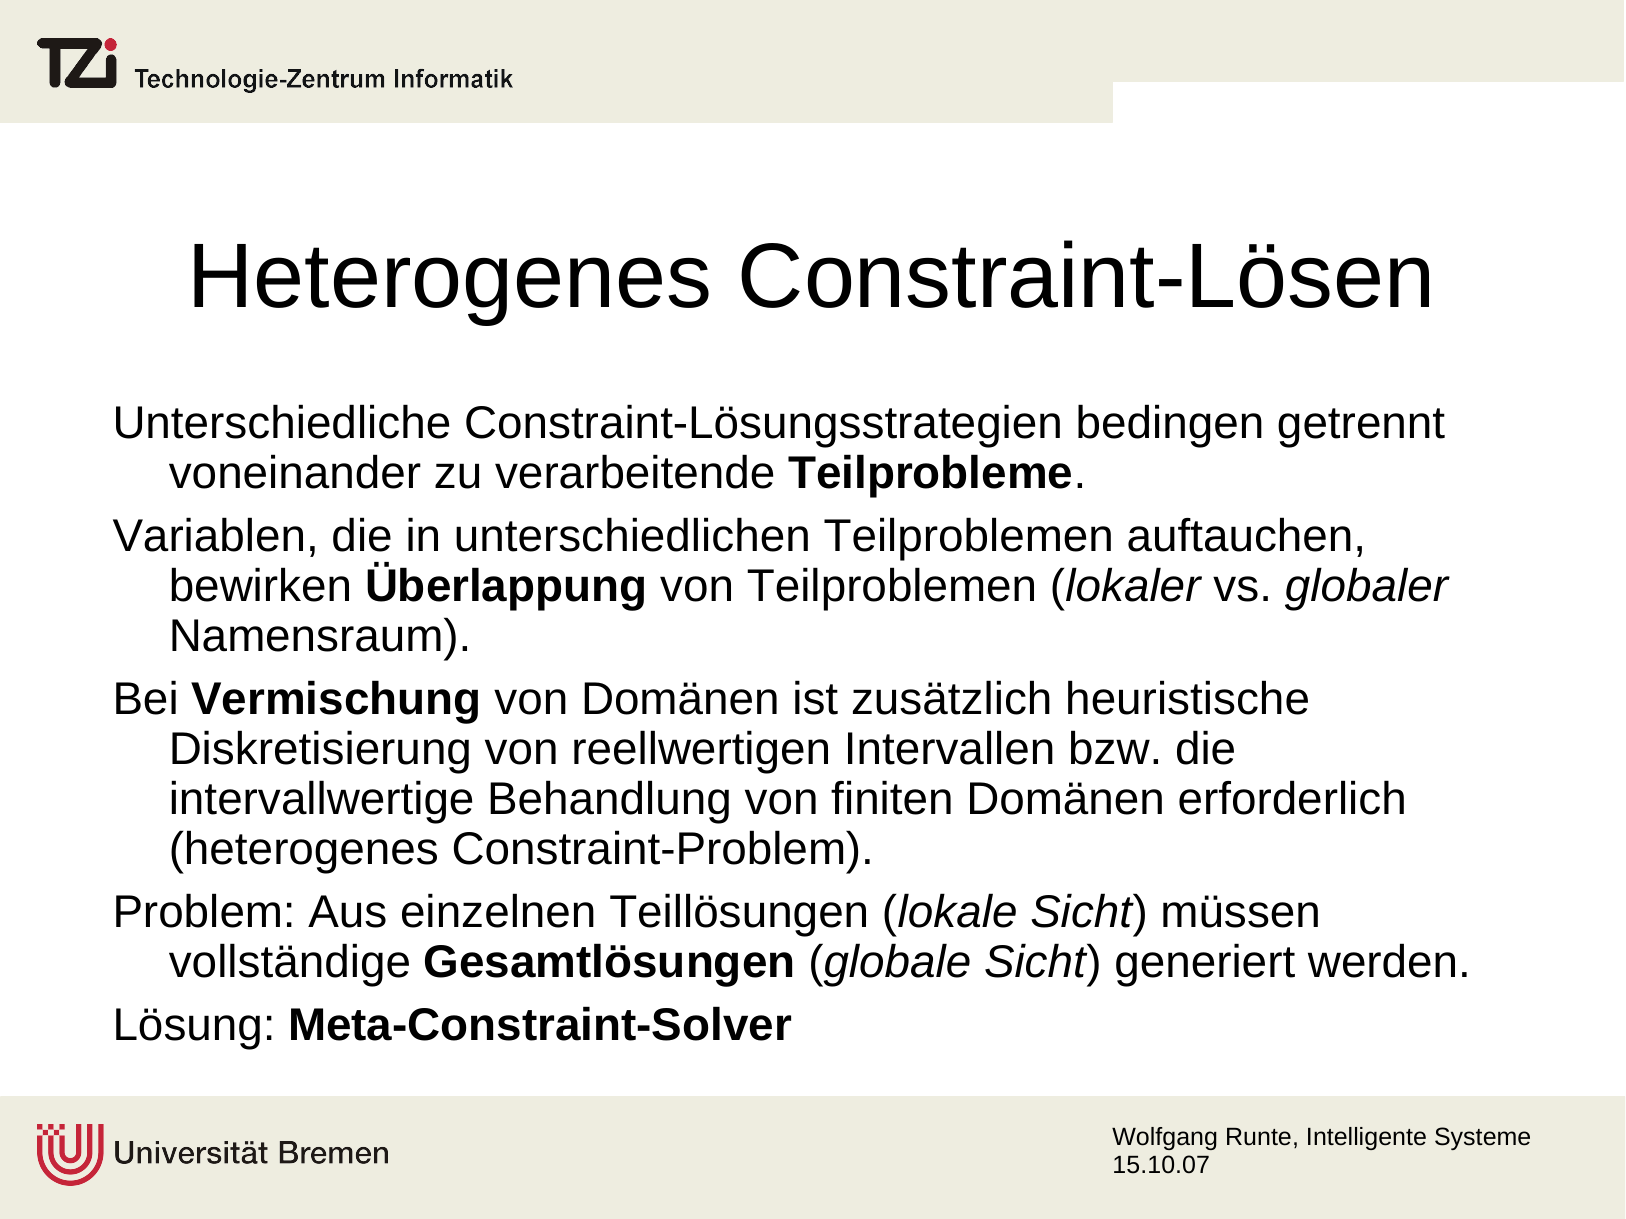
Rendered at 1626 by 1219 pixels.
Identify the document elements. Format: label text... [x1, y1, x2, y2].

list Unterschiedliche Constraint-Lösungsstrategien bedingen getrennt voneinander zu verarbeitende Teilprobleme. Variablen, die in unterschiedlichen Teilproblemen auftauchen, bewirken Überlappung von Teilproblemen (lokaler vs. globaler Namensraum). Bei Vermischung von Domänen ist zusätzlich heuristische Diskretisierung von reellwertigen Intervallen bzw. die intervallwertige Behandlung von finiten Domänen erforderlich (heterogenes Constraint-Problem). Problem: Aus einzelnen Teillösungen (lokale Sicht) müssen vollständige Gesamtlösungen (globale Sicht) generiert werden. Lösung: Meta-Constraint-Solver [112, 398, 1513, 1092]
title Heterogenes Constraint-Lösen [112, 162, 1513, 393]
picture [37, 1124, 388, 1186]
picture [37, 38, 513, 93]
